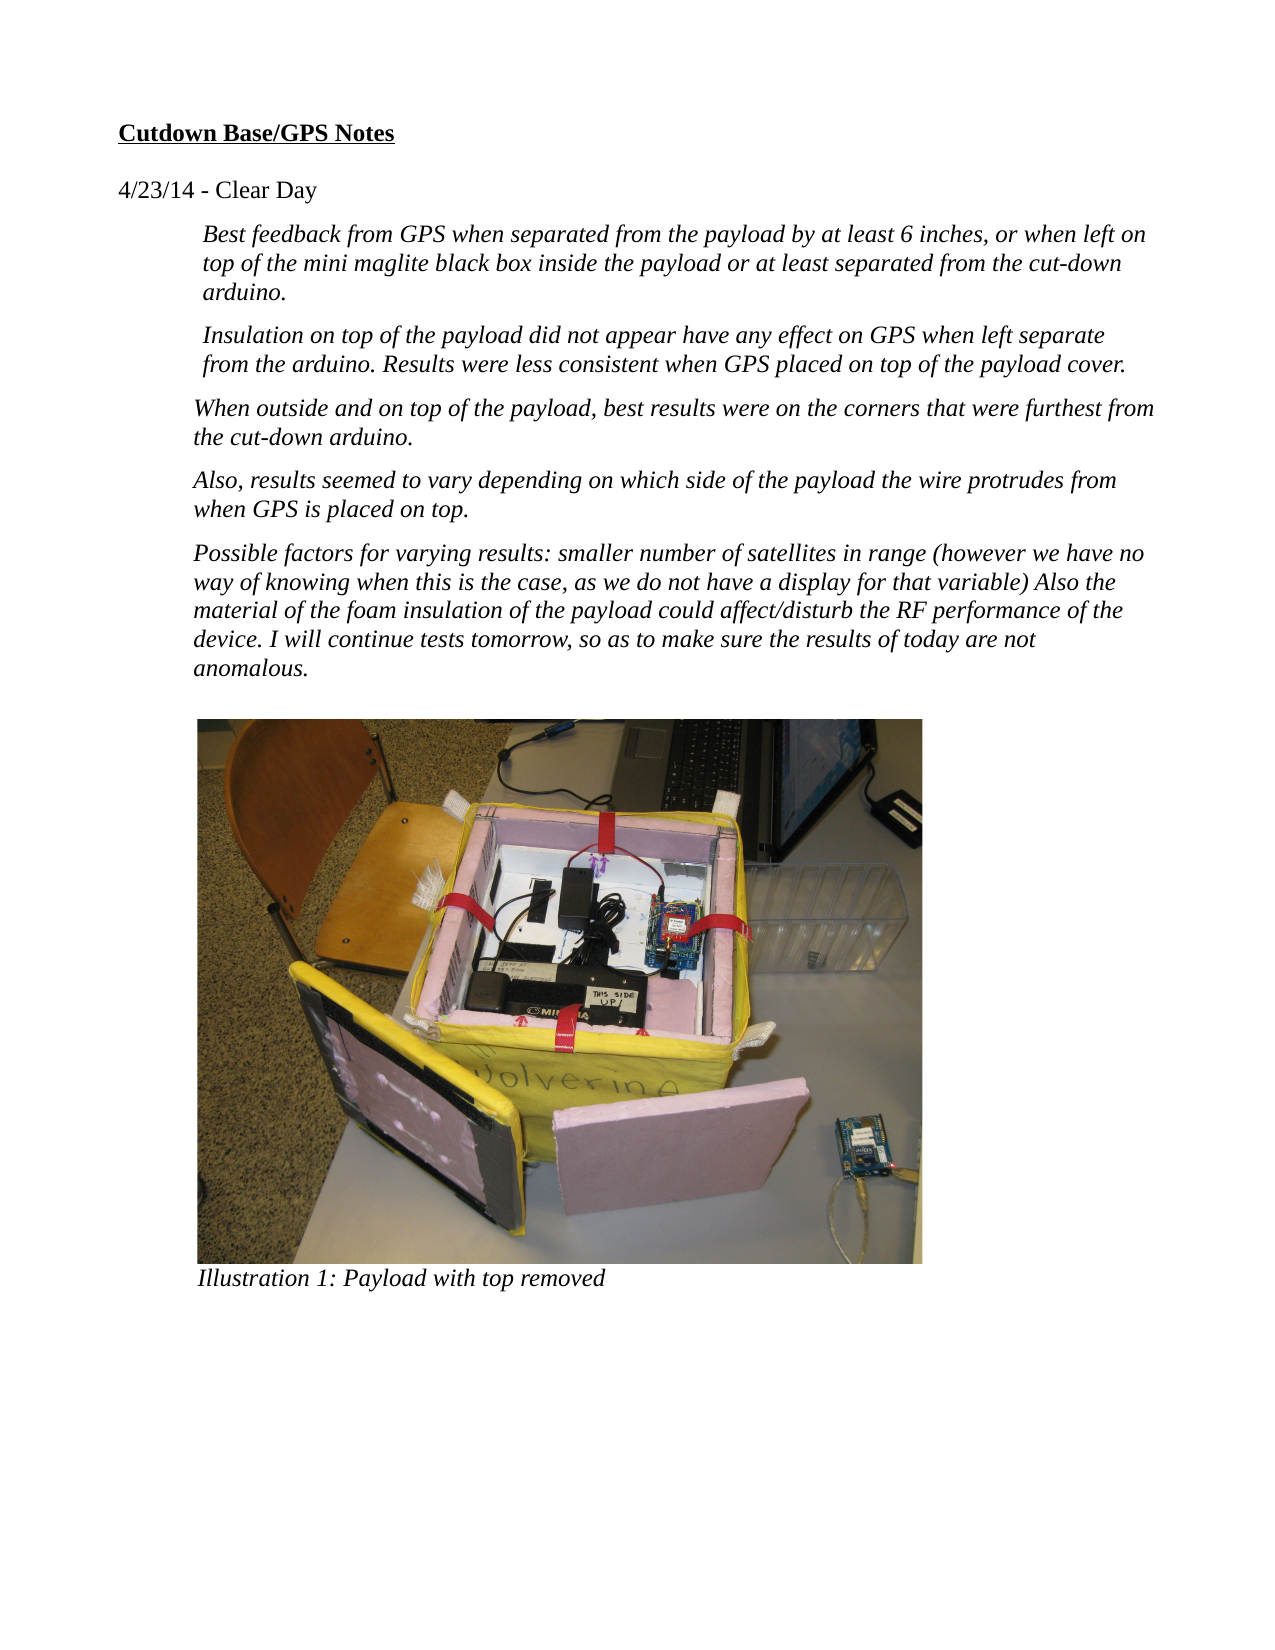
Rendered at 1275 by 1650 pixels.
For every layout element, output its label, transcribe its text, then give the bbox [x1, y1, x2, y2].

text Insulation on top of the payload did not appear have any effect on GPS when left separate from the arduino. Results were less consistent when GPS placed on top of the payload cover. [184, 321, 1157, 378]
text When outside and on top of the payload, best results were on the corners that were furthest from the cut-down arduino. [165, 393, 1157, 451]
text 4/23/14 - Clear Day [118, 176, 1133, 204]
text Also, results seemed to vary depending on which side of the payload the wire protrudes from when GPS is placed on top. [165, 466, 1157, 523]
text Illustration 1: Payload with top removed [197, 1264, 898, 1292]
text Best feedback from GPS when separated from the payload by at least 6 inches, or when left on top of the mini maglite black box inside the payload or at least separated from the cut-down arduino. [174, 219, 1157, 306]
text Cutdown Base/GPS Notes [118, 118, 1133, 147]
text Possible factors for varying results: smaller number of satellites in range (however we have no way of knowing when this is the case, as we do not have a display for that variable) Also the material of the foam insulation of the payload could affect/disturb the RF performance of the device. I will continue tests tomorrow, so as to make sure the results of today are not anomalous. [165, 538, 1157, 682]
picture [197, 719, 923, 1264]
